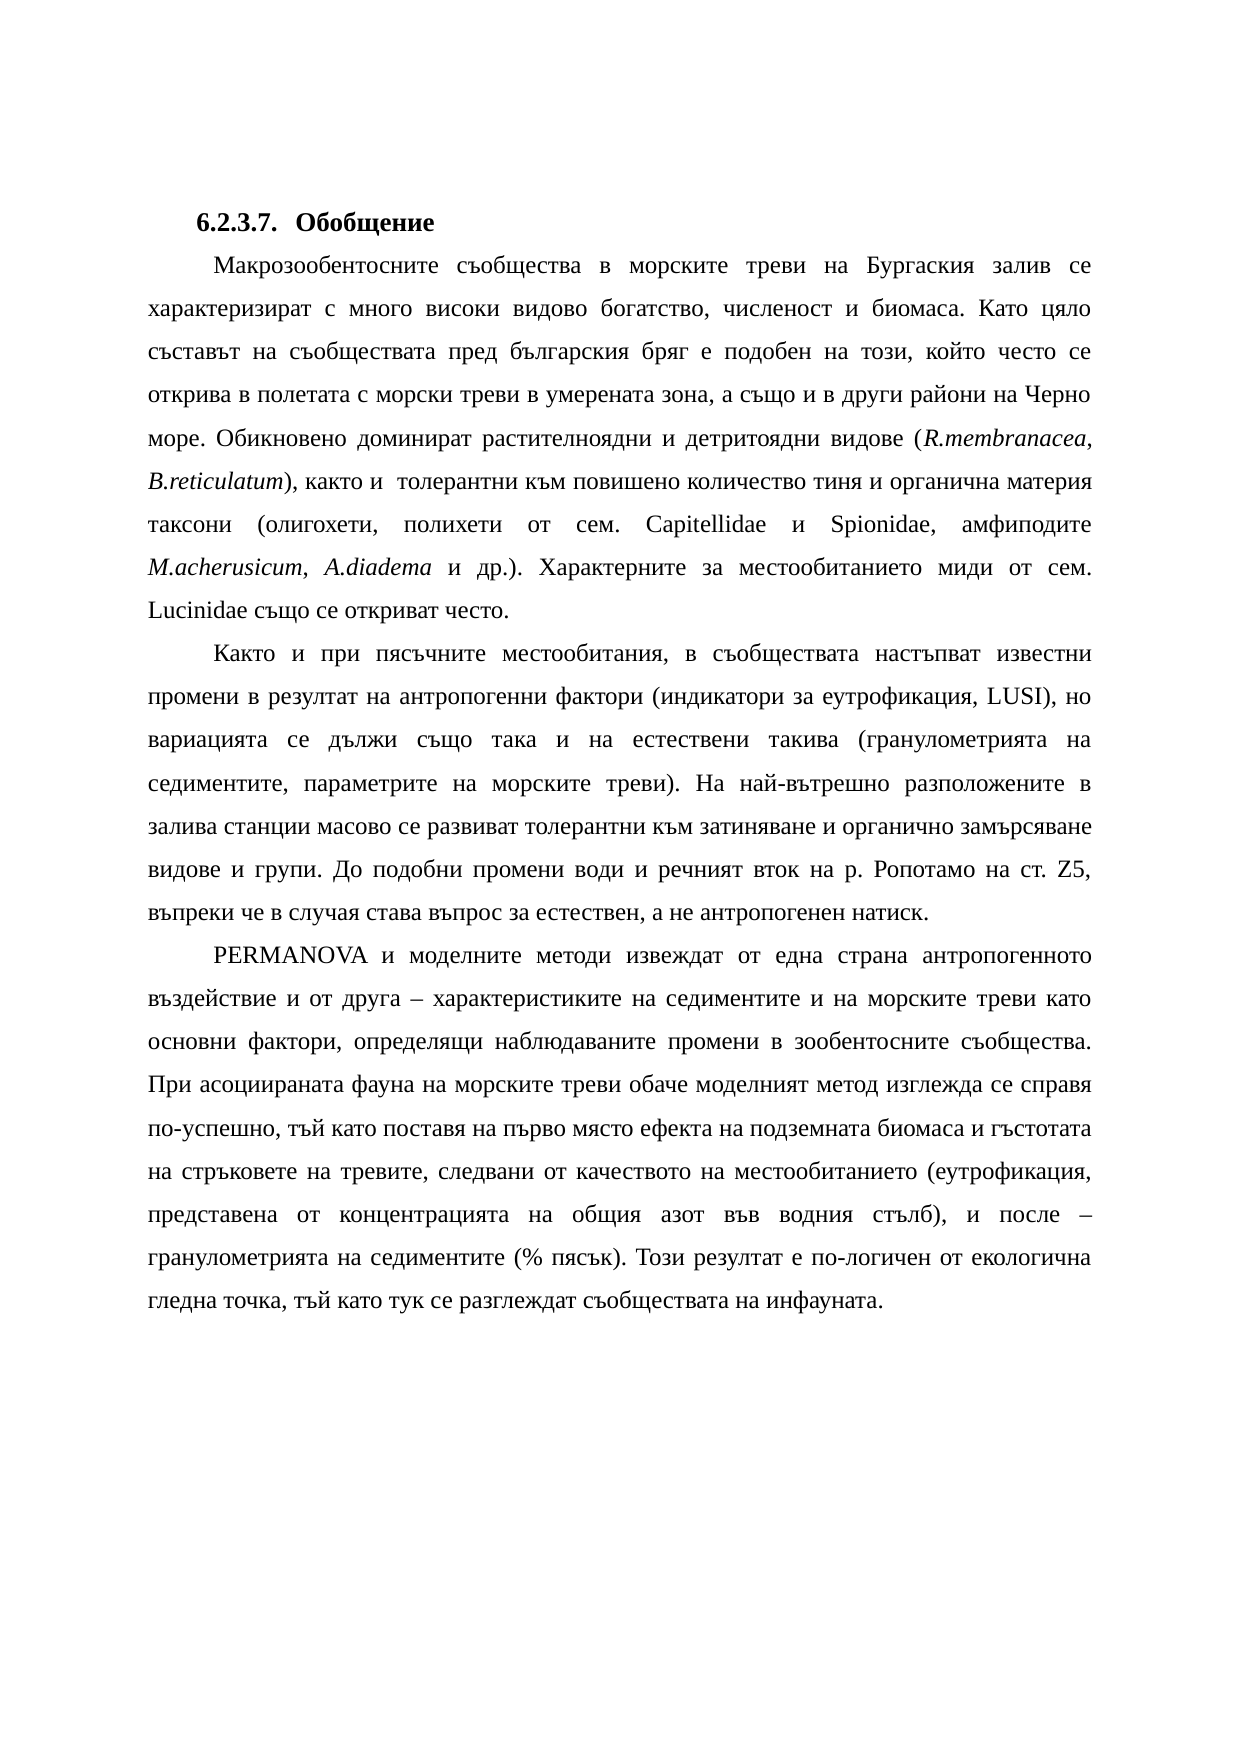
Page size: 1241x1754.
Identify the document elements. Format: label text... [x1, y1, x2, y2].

subtitle Обобщение [266, 207, 1093, 238]
text Както и при пясъчните местообитания, в съобществата настъпват известни промени в резултат на антропогенни фактори (индикатори за еутрофикация, LUSI), но вариацията се дължи също така и на естествени такива (гранулометрията на седиментите, параметрите на морските треви). На най-вътрешно разположените в залива станции масово се развиват толерантни към затиняване и органично замърсяване видове и групи. До подобни промени води и речният вток на р. Ропотамо на ст. Z5, въпреки че в случая става въпрос за естествен, а не антропогенен натиск. [148, 638, 1093, 926]
text Макрозообентосните съобщества в морските треви на Бургаския залив се характеризират с много високи видово богатство, численост и биомаса. Като цяло съставът на съобществата пред българския бряг е подобен на този, който често се открива в полетата с морски треви в умерената зона, а също и в други райони на Черно море. Обикновено доминират растителноядни и детритоядни видове (R.membranacea, B.reticulatum), както и толерантни към повишено количество тиня и органична материя таксони (олигохети, полихети от сем. Capitellidae и Spionidae, амфиподите M.acherusicum, A.diadema и др.). Характерните за местообитанието миди от сем. Lucinidae също се откриват често. [148, 250, 1093, 624]
text PERMANOVA и моделните методи извеждат от една страна антропогенното въздействие и от друга – характеристиките на седиментите и на морските треви като основни фактори, определящи наблюдаваните промени в зообентосните съобщества. При асоциираната фауна на морските треви обаче моделният метод изглежда се справя по-успешно, тъй като поставя на първо място ефекта на подземната биомаса и гъстотата на стръковете на тревите, следвани от качеството на местообитанието (еутрофикация, представена от концентрацията на общия азот във водния стълб), и после – гранулометрията на седиментите (% пясък). Този резултат е по-логичен от екологична гледна точка, тъй като тук се разглеждат съобществата на инфауната. [148, 940, 1093, 1314]
